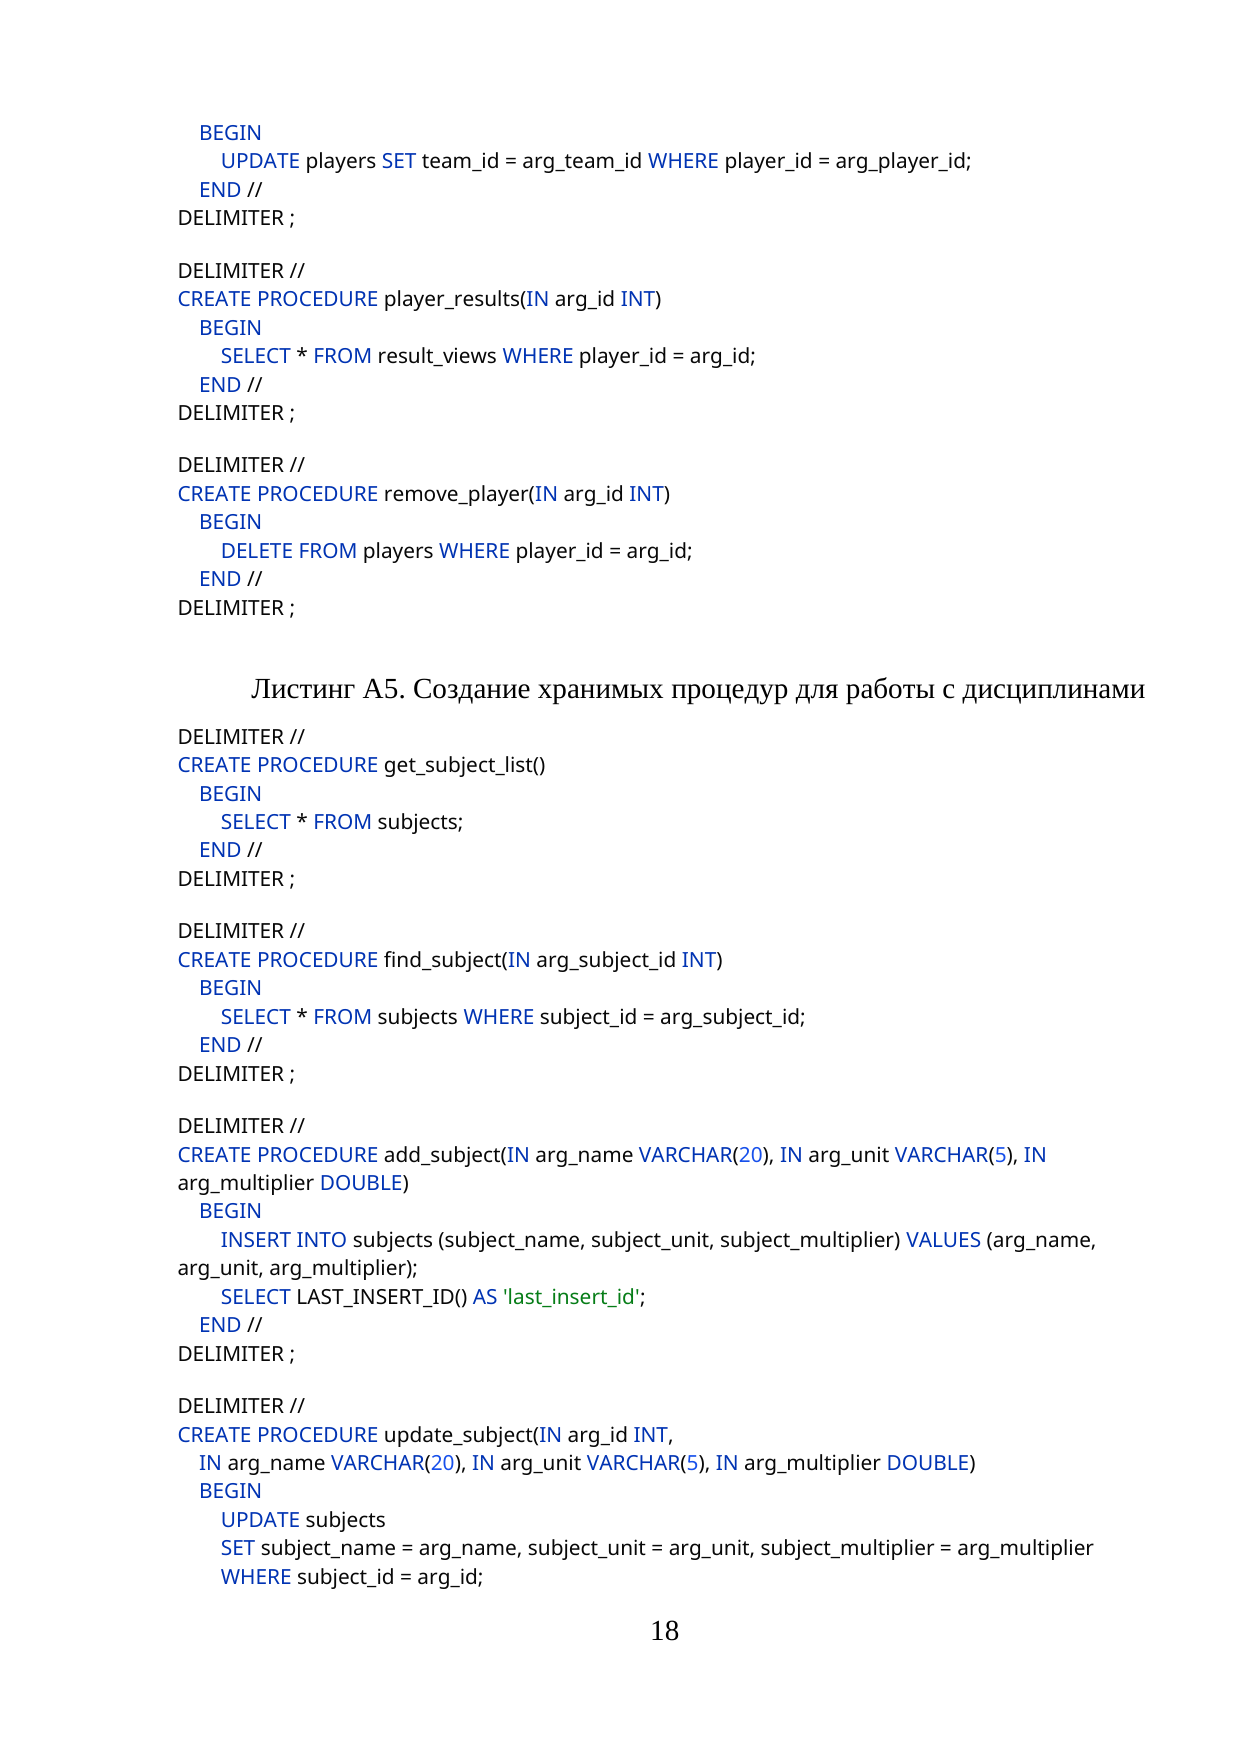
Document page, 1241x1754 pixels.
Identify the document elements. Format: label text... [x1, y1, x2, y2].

list Листинг A5. Создание хранимых процедур для работы с дисциплинами [177, 672, 1152, 705]
text DELIMITER // CREATE PROCEDURE get_subject_list() BEGIN SELECT * FROM subjects; END // DELIMITER ; DELIMITER // CREATE PROCEDURE find_subject(IN arg_subject_id INT) BEGIN SELECT * FROM subjects WHERE subject_id = arg_subject_id; END // DELIMITER ; DELIMITER // CREATE PROCEDURE add_subject(IN arg_name VARCHAR(20), IN arg_unit VARCHAR(5), IN arg_multiplier DOUBLE) BEGIN INSERT INTO subjects (subject_name, subject_unit, subject_multiplier) VALUES (arg_name, arg_unit, arg_multiplier); SELECT LAST_INSERT_ID() AS 'last_insert_id'; END // DELIMITER ; DELIMITER // CREATE PROCEDURE update_subject(IN arg_id INT, IN arg_name VARCHAR(20), IN arg_unit VARCHAR(5), IN arg_multiplier DOUBLE) BEGIN UPDATE subjects SET subject_name = arg_name, subject_unit = arg_unit, subject_multiplier = arg_multiplier WHERE subject_id = arg_id; [177, 722, 1152, 1590]
text BEGIN UPDATE players SET team_id = arg_team_id WHERE player_id = arg_player_id; END // DELIMITER ; DELIMITER // CREATE PROCEDURE player_results(IN arg_id INT) BEGIN SELECT * FROM result_views WHERE player_id = arg_id; END // DELIMITER ; DELIMITER // CREATE PROCEDURE remove_player(IN arg_id INT) BEGIN DELETE FROM players WHERE player_id = arg_id; END // DELIMITER ; [177, 118, 1152, 621]
